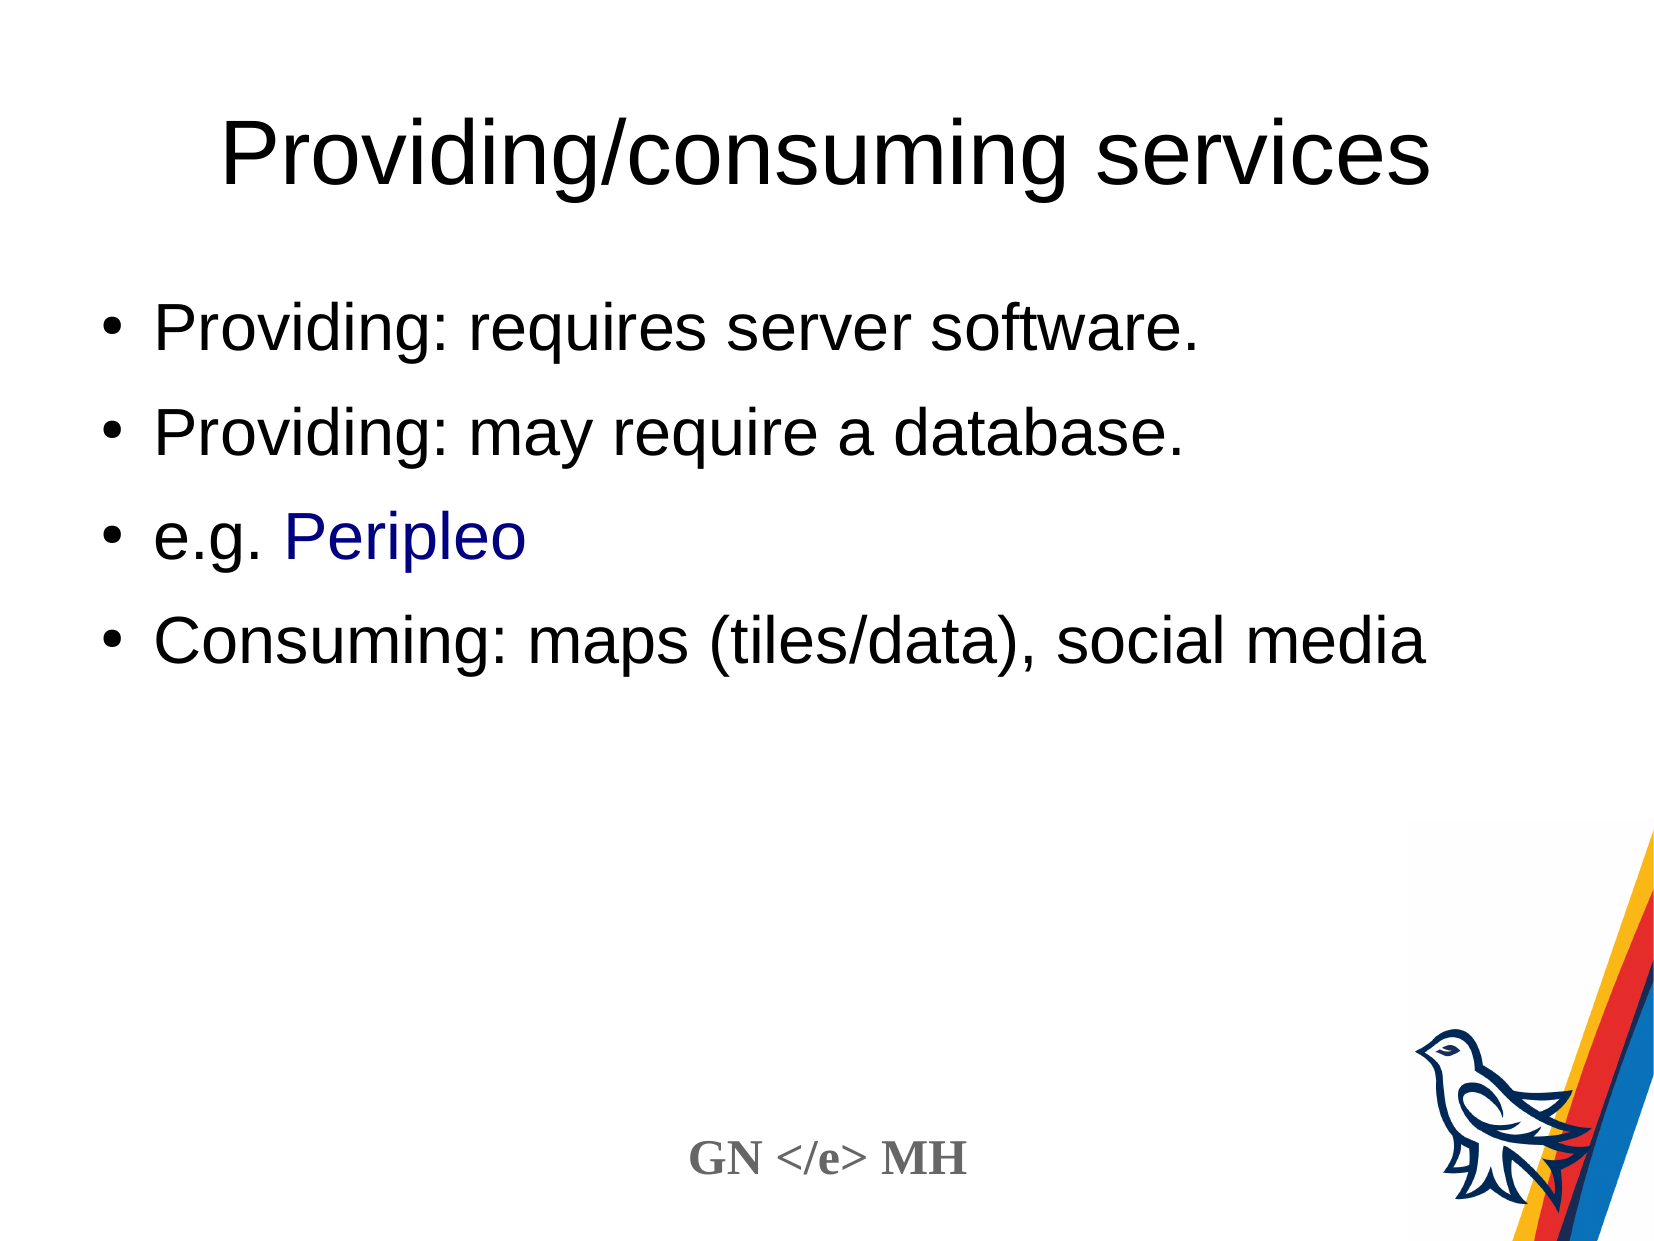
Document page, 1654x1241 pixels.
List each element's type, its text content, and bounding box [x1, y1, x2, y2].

title Providing/consuming services [82, 49, 1571, 257]
list Providing: requires server software. Providing: may require a database. e.g. Peripleo Consuming: maps (tiles/data), social media [82, 290, 1571, 1010]
picture [1407, 820, 1654, 1241]
